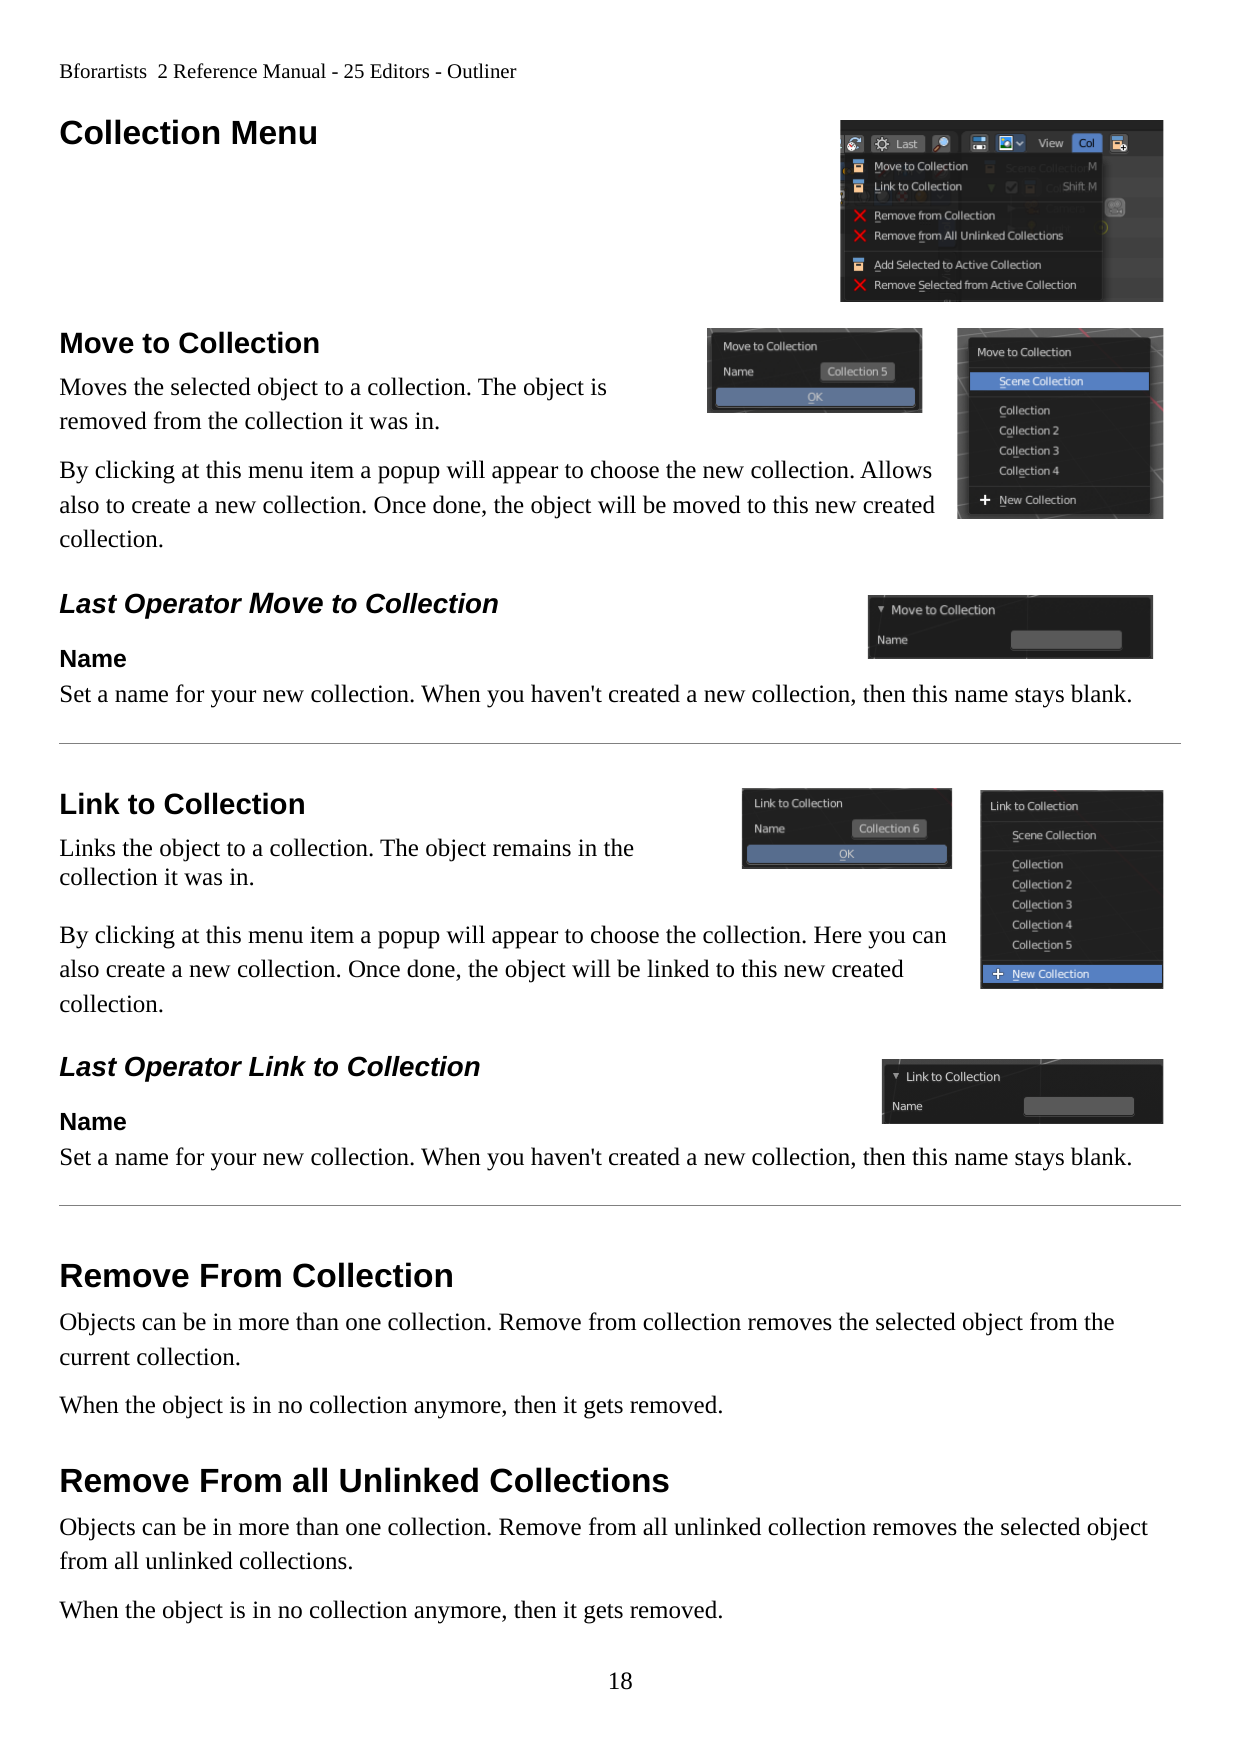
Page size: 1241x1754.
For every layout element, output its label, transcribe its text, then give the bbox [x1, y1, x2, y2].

subtitle Collection Menu [59, 113, 1181, 151]
text When the object is in no collection anymore, then it gets removed. [59, 1595, 1181, 1624]
picture [980, 790, 1164, 989]
subtitle Last Operator Link to Collection [59, 1050, 1181, 1082]
picture [840, 120, 1164, 302]
text By clicking at this menu item a popup will appear to choose the new collection. Allows also to create a new collection. Once done, the object will be moved to this new created collection. [59, 455, 1181, 553]
text Moves the selected object to a collection. The object is removed from the collection it was in. [59, 372, 957, 435]
subtitle Name [59, 1107, 1181, 1136]
picture [741, 788, 953, 869]
subtitle Remove From Collection [59, 1256, 1181, 1294]
text Objects can be in more than one collection. Remove from collection removes the selected object from the current collection. [59, 1307, 1181, 1370]
subtitle Link to Collection [59, 787, 1181, 821]
picture [867, 595, 1154, 659]
picture [957, 328, 1164, 519]
subtitle Move to Collection [59, 326, 1181, 359]
text Set a name for your new collection. When you haven't created a new collection, then this name stays blank. [59, 1142, 1181, 1171]
picture [881, 1059, 1164, 1124]
subtitle Remove From all Unlinked Collections [59, 1461, 1181, 1499]
text When the object is in no collection anymore, then it gets removed. [59, 1391, 1181, 1419]
text Set a name for your new collection. When you haven't created a new collection, then this name stays blank. [59, 679, 1181, 708]
subtitle Last Operator Move to Collection [59, 586, 1181, 619]
text By clicking at this menu item a popup will appear to choose the collection. Here you can also create a new collection. Once done, the object will be linked to this new created collection. [59, 920, 1181, 1017]
text Objects can be in more than one collection. Remove from all unlinked collection removes the selected object from all unlinked collections. [59, 1512, 1181, 1575]
text Links the object to a collection. The object remains in the collection it was in. [59, 833, 980, 891]
picture [707, 328, 923, 413]
subtitle Name [59, 644, 1181, 673]
